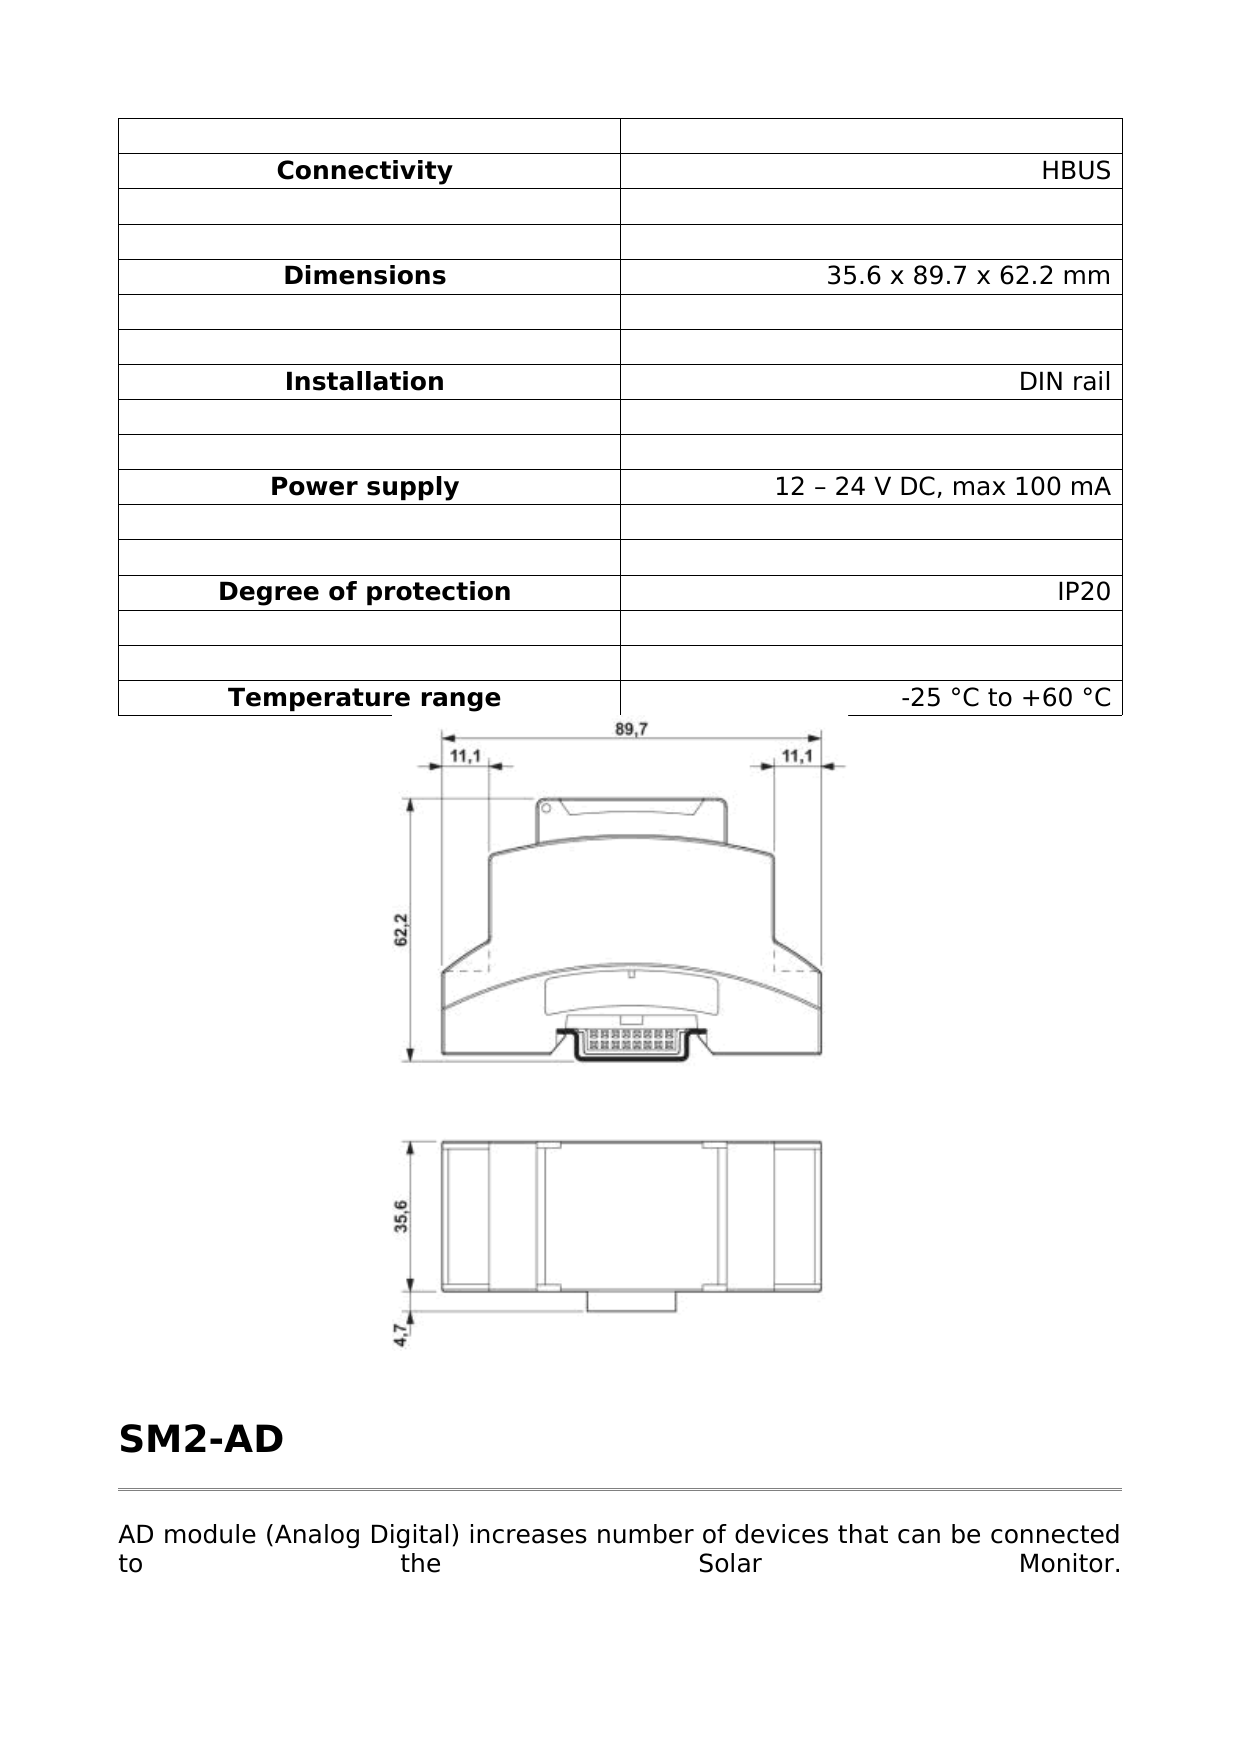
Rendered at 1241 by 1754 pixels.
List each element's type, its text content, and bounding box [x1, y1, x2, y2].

table_cell 35.6 x 89.7 x 62.2 mm [621, 260, 1122, 294]
subtitle SM2-AD [118, 1418, 1122, 1461]
table_cell [621, 611, 1122, 645]
picture [392, 715, 849, 1351]
table_cell HBUS [621, 154, 1122, 188]
table_cell Temperature range [119, 681, 620, 715]
table_cell Dimensions [119, 260, 620, 294]
table_cell Installation [119, 365, 620, 399]
table_cell [119, 189, 620, 223]
table_cell [621, 225, 1122, 258]
table_cell Power supply [119, 470, 620, 504]
table_cell [621, 400, 1122, 434]
table_cell [119, 540, 620, 574]
table_cell [621, 119, 1122, 153]
table_cell [119, 611, 620, 645]
table_cell [119, 225, 620, 258]
table_cell [621, 435, 1122, 469]
table_cell Degree of protection [119, 576, 620, 609]
table_cell [119, 119, 620, 153]
table_cell [119, 295, 620, 329]
table_cell [621, 189, 1122, 223]
table_cell [119, 435, 620, 469]
table_cell 12 – 24 V DC, max 100 mA [621, 470, 1122, 504]
table_cell [621, 646, 1122, 680]
text AD module (Analog Digital) increases number of devices that can be connected to the Solar Monitor. [118, 1520, 1122, 1608]
table_cell DIN rail [621, 365, 1122, 399]
table_cell [119, 505, 620, 539]
table_cell -25 °C to +60 °C [621, 681, 1122, 715]
table_cell [621, 505, 1122, 539]
table_cell [119, 646, 620, 680]
table_cell Connectivity [119, 154, 620, 188]
table_cell [621, 295, 1122, 329]
table_cell [119, 400, 620, 434]
table_cell [621, 540, 1122, 574]
table_cell [119, 330, 620, 364]
table_cell [621, 330, 1122, 364]
table_cell IP20 [621, 576, 1122, 609]
